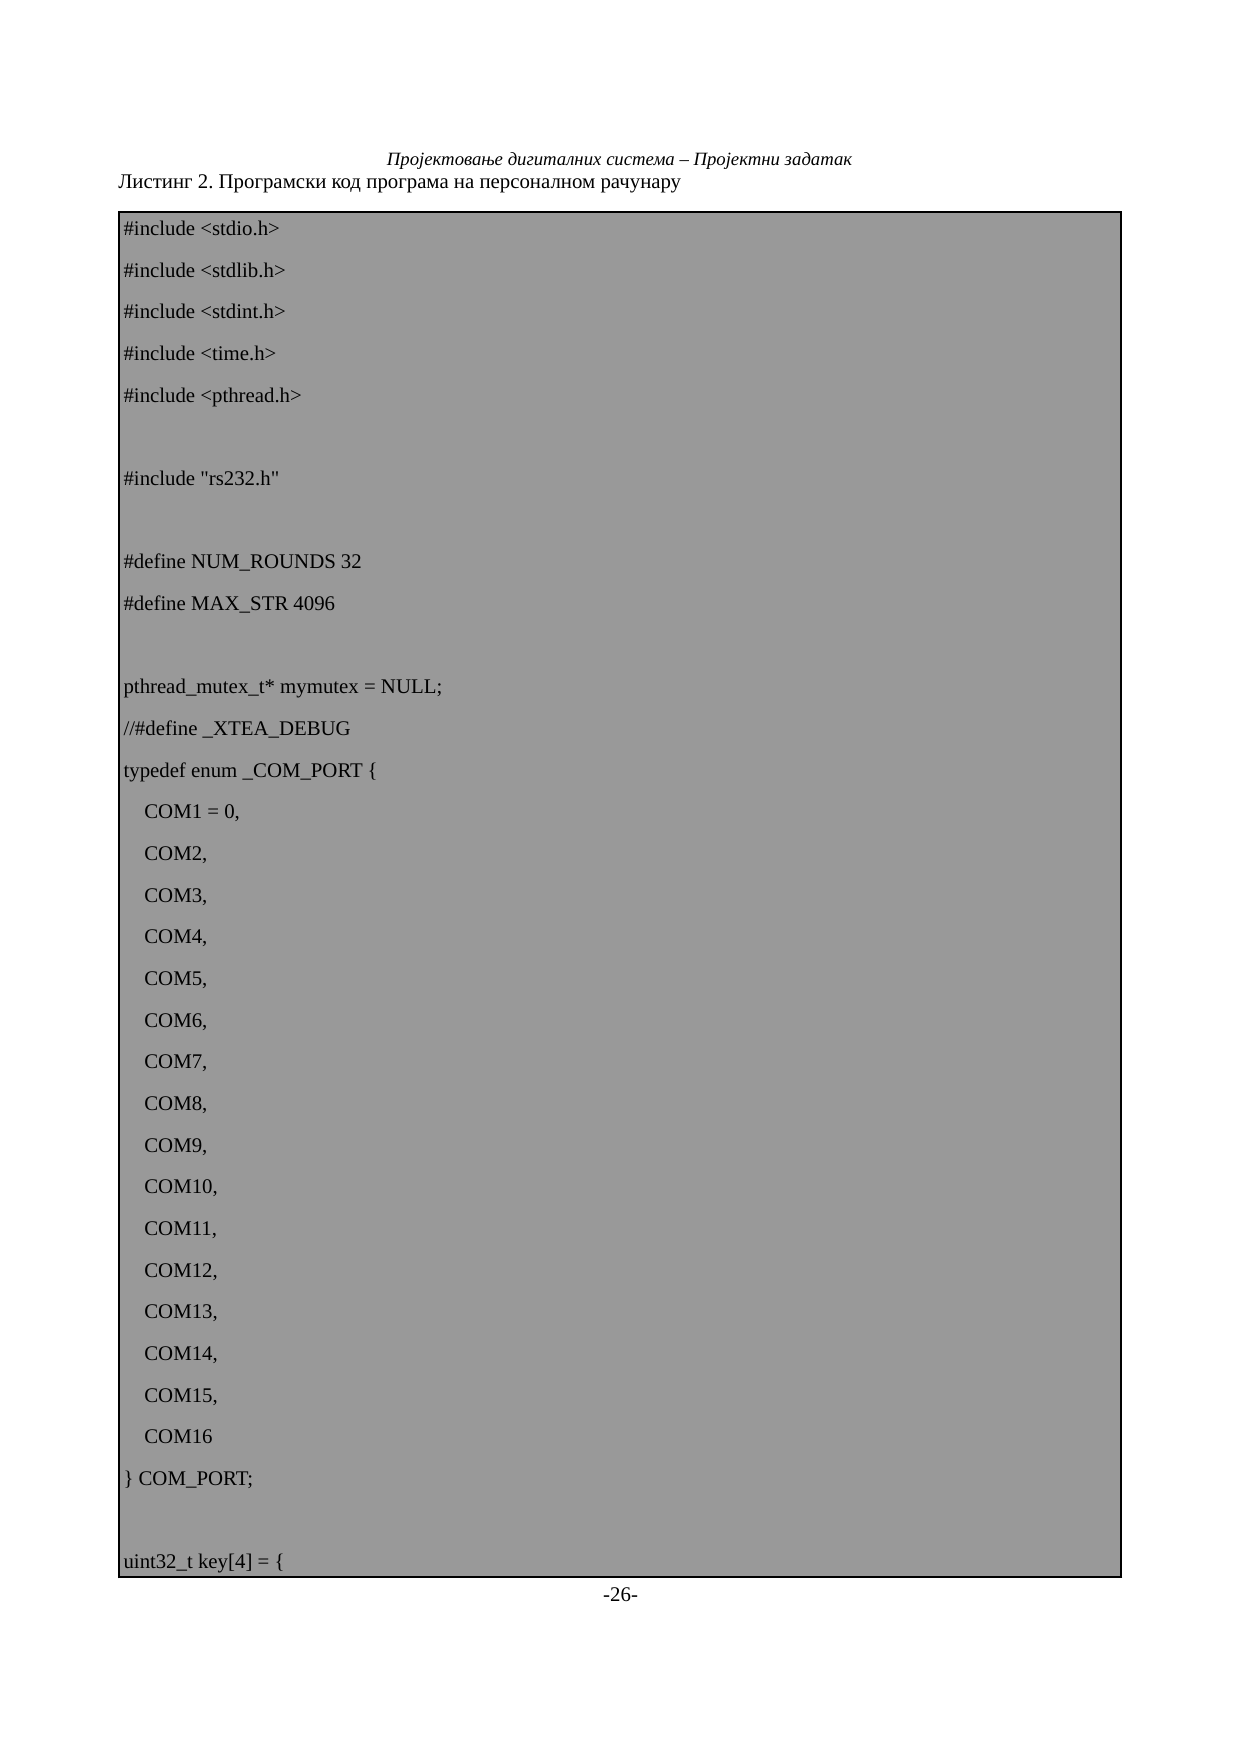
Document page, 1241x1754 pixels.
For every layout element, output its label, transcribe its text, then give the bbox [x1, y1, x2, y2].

text COM11, [120, 1211, 1120, 1245]
text #include <stdio.h> [120, 213, 1120, 245]
text COM5, [120, 961, 1120, 995]
text COM4, [120, 919, 1120, 953]
text COM3, [120, 878, 1120, 912]
text COM16 [120, 1419, 1120, 1453]
text #define MAX_STR 4096 [120, 586, 1120, 620]
text } COM_PORT; [120, 1461, 1120, 1495]
text #include "rs232.h" [120, 461, 1120, 495]
text #include <stdlib.h> [120, 253, 1120, 287]
text uint32_t key[4] = { [120, 1544, 1120, 1576]
text Листинг 2. Програмски код програма на персоналном рачунару [118, 169, 1122, 193]
text COM7, [120, 1044, 1120, 1078]
text #include <time.h> [120, 336, 1120, 370]
text COM2, [120, 836, 1120, 870]
text COM12, [120, 1253, 1120, 1287]
text #include <stdint.h> [120, 294, 1120, 328]
text COM1 = 0, [120, 794, 1120, 828]
text typedef enum _COM_PORT { [120, 753, 1120, 787]
text COM10, [120, 1169, 1120, 1203]
text COM8, [120, 1086, 1120, 1120]
text pthread_mutex_t* mymutex = NULL; [120, 669, 1120, 703]
text COM13, [120, 1294, 1120, 1328]
text //#define _XTEA_DEBUG [120, 711, 1120, 745]
text COM6, [120, 1003, 1120, 1037]
text COM14, [120, 1336, 1120, 1370]
text COM15, [120, 1378, 1120, 1412]
text COM9, [120, 1128, 1120, 1162]
text #define NUM_ROUNDS 32 [120, 544, 1120, 578]
text #include <pthread.h> [120, 378, 1120, 412]
